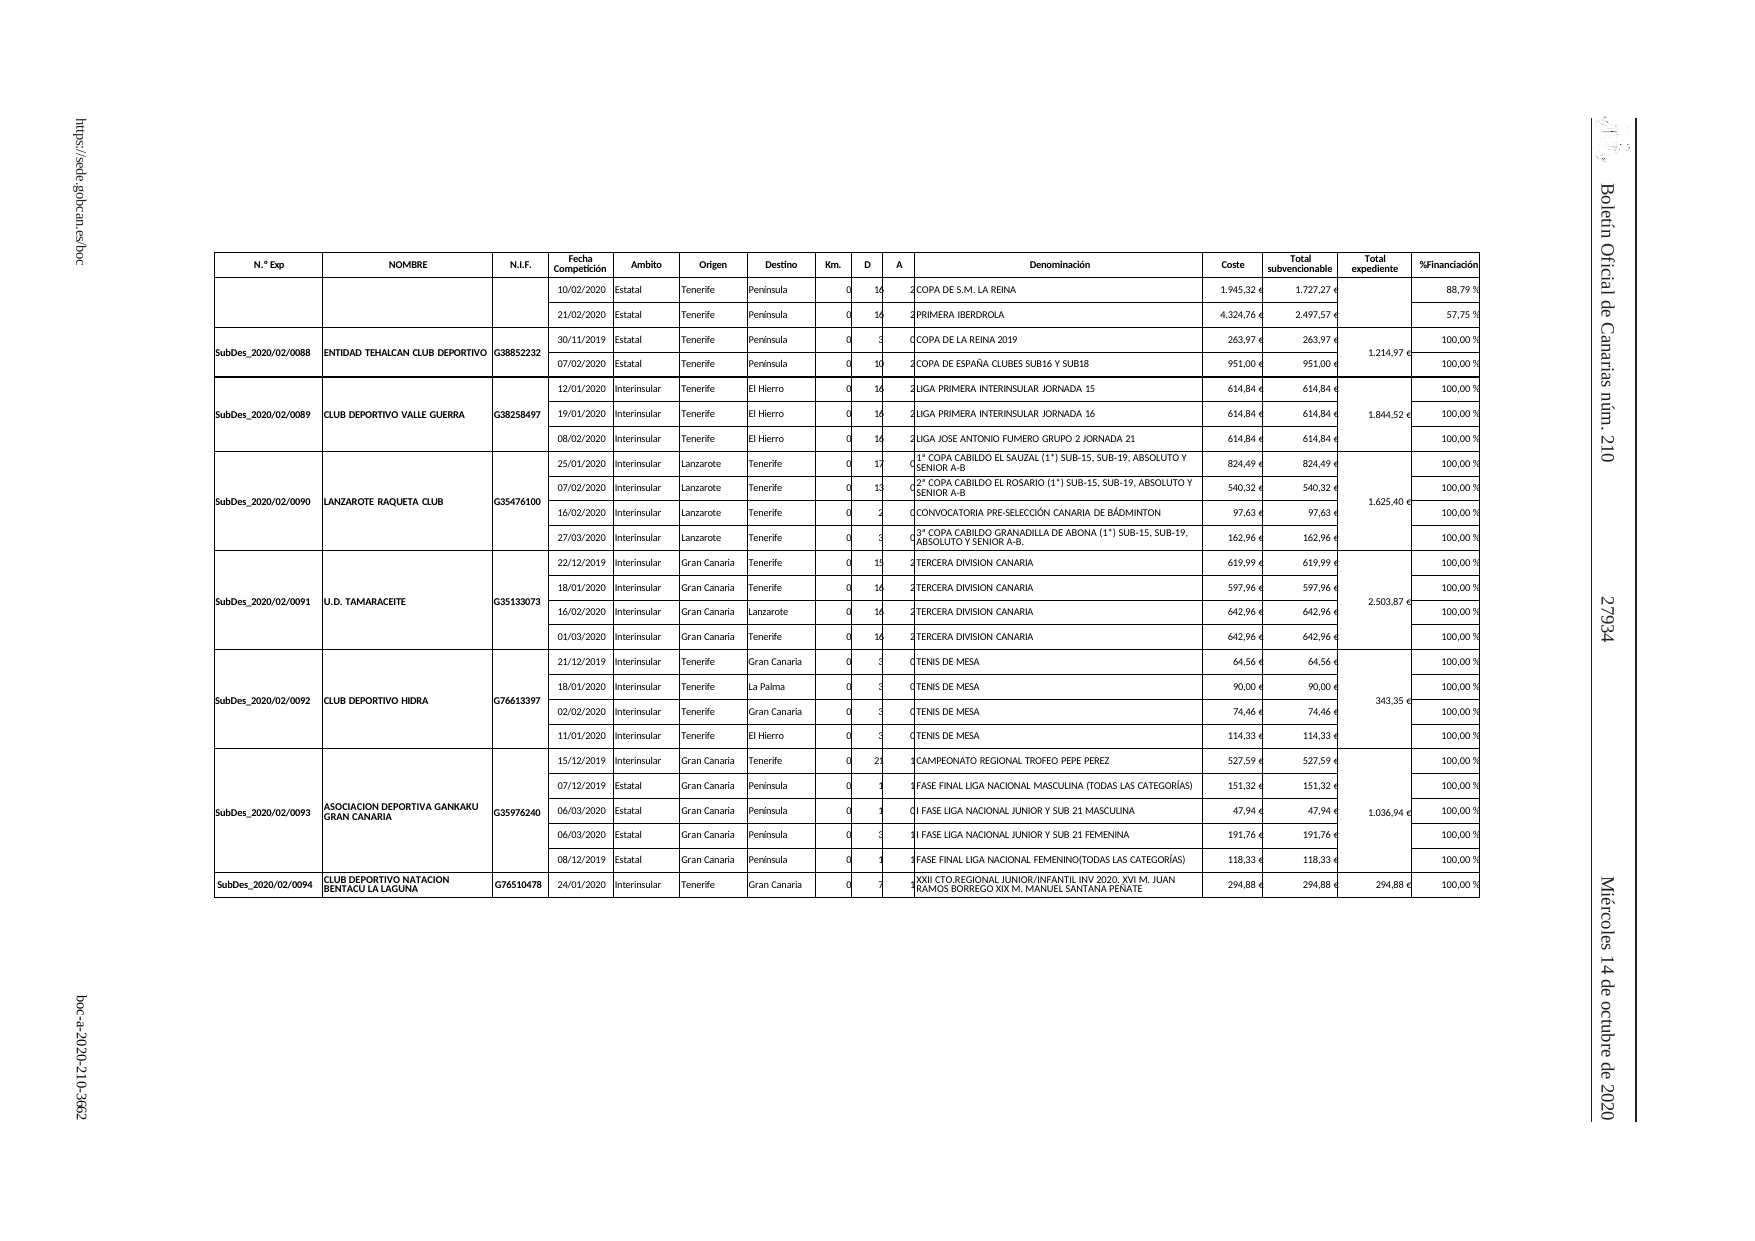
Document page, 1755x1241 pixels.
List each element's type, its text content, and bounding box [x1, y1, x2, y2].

table_cell [1338, 278, 1411, 327]
table_cell Tenerife [680, 402, 747, 426]
table_cell CAMPEONATO REGIONAL TROFEO PEPE PEREZ [915, 749, 1202, 773]
table_cell 3 [852, 824, 882, 847]
table_cell 2 [883, 278, 914, 302]
table_cell El Hierro [748, 402, 815, 426]
table_cell 06/03/2020 [549, 824, 613, 847]
table_cell 294,88 € [1338, 873, 1411, 897]
table_cell 0 [816, 501, 851, 525]
table_header Km. [816, 253, 851, 277]
table_cell 2 [883, 576, 914, 599]
table_cell 151,32 € [1203, 774, 1262, 798]
table_cell Gran Canaria [680, 625, 747, 649]
table_cell 1 [852, 849, 882, 872]
table_cell 25/01/2020 [549, 452, 613, 476]
table_cell Gran Canaria [680, 749, 747, 773]
table_cell 02/02/2020 [549, 700, 613, 723]
table_cell Interinsular [614, 477, 679, 500]
table_cell 1 [852, 799, 882, 823]
table_cell 13 [852, 477, 882, 500]
table_cell Península [748, 353, 815, 376]
table_cell Lanzarote [748, 601, 815, 624]
table_cell 0 [883, 650, 914, 674]
table_cell G76613397 [493, 650, 548, 748]
table_cell 01/03/2020 [549, 625, 613, 649]
table_cell XXII CTO.REGIONAL JUNIOR/INFANTIL INV 2020. XVI M. JUAN RAMOS BORREGO XIX M. MANUEL SANTANA PEÑATE [915, 873, 1202, 897]
table_cell Estatal [614, 278, 679, 302]
table_cell ASOCIACION DEPORTIVA GANKAKU GRAN CANARIA [323, 749, 492, 872]
table_cell 64,56 € [1263, 650, 1337, 674]
table_cell 263,97 € [1263, 328, 1337, 352]
table_cell 100,00 % [1412, 477, 1479, 500]
table_cell 614,84 € [1263, 427, 1337, 451]
table_cell 3 [852, 725, 882, 748]
table_cell 1.036,94 € [1338, 749, 1411, 872]
table_cell 100,00 % [1412, 427, 1479, 451]
table_cell 18/01/2020 [549, 675, 613, 699]
table_cell 88,79 % [1412, 278, 1479, 302]
table_cell SubDes_2020/02/0092 [215, 650, 322, 748]
table_cell 162,96 € [1203, 526, 1262, 550]
table_cell 4.324,76 € [1203, 303, 1262, 327]
table_cell Interinsular [614, 700, 679, 723]
table_cell 642,96 € [1263, 625, 1337, 649]
table_cell 114,33 € [1263, 725, 1337, 748]
table_cell 15 [852, 551, 882, 575]
table_cell Tenerife [748, 551, 815, 575]
table_cell I FASE LIGA NACIONAL JUNIOR Y SUB 21 MASCULINA [915, 799, 1202, 823]
table_cell 1 [852, 774, 882, 798]
table_cell TENIS DE MESA [915, 650, 1202, 674]
table_cell 17 [852, 452, 882, 476]
table_cell 07/12/2019 [549, 774, 613, 798]
table_cell 08/02/2020 [549, 427, 613, 451]
table_cell El Hierro [748, 725, 815, 748]
table_cell 2.497,57 € [1263, 303, 1337, 327]
table_cell 16 [852, 278, 882, 302]
table_cell Tenerife [680, 378, 747, 401]
table_cell LIGA PRIMERA INTERINSULAR JORNADA 15 [915, 378, 1202, 401]
table_cell SubDes_2020/02/0091 [215, 551, 322, 649]
table_cell 07/02/2020 [549, 353, 613, 376]
table_cell SubDes_2020/02/0090 [215, 452, 322, 550]
table_cell Tenerife [748, 501, 815, 525]
table_cell 21 [852, 749, 882, 773]
table_cell 100,00 % [1412, 849, 1479, 872]
table_cell 3 [852, 526, 882, 550]
table_cell 642,96 € [1203, 625, 1262, 649]
table_cell G76510478 [493, 873, 548, 897]
table_cell Tenerife [680, 328, 747, 352]
table_cell 100,00 % [1412, 402, 1479, 426]
table_cell 16 [852, 378, 882, 401]
table_cell 114,33 € [1203, 725, 1262, 748]
table_cell 2 [883, 303, 914, 327]
table_cell 162,96 € [1263, 526, 1337, 550]
table_cell 0 [816, 749, 851, 773]
table_cell 100,00 % [1412, 725, 1479, 748]
table_cell Interinsular [614, 601, 679, 624]
table_cell 118,33 € [1203, 849, 1262, 872]
table_cell 824,49 € [1263, 452, 1337, 476]
table_cell TENIS DE MESA [915, 725, 1202, 748]
table_cell 21/12/2019 [549, 650, 613, 674]
table_cell 11/01/2020 [549, 725, 613, 748]
table_cell 0 [816, 303, 851, 327]
text Miércoles 14 de octubre de 2020 [1598, 876, 1618, 1124]
table_cell Tenerife [748, 452, 815, 476]
table_cell Interinsular [614, 873, 679, 897]
table_header Coste [1203, 253, 1262, 277]
table_header %Financiación [1412, 253, 1479, 277]
table_cell Lanzarote [680, 501, 747, 525]
table_cell 0 [816, 799, 851, 823]
table_cell 0 [816, 378, 851, 401]
table_cell 100,00 % [1412, 799, 1479, 823]
table_cell 642,96 € [1203, 601, 1262, 624]
table_cell 1.945,32 € [1203, 278, 1262, 302]
table_cell 0 [816, 551, 851, 575]
table_cell 100,00 % [1412, 378, 1479, 401]
table_cell 3 [852, 650, 882, 674]
table_cell 100,00 % [1412, 601, 1479, 624]
table_cell 47,94 € [1263, 799, 1337, 823]
table_cell 343,35 € [1338, 650, 1411, 748]
table_cell 64,56 € [1203, 650, 1262, 674]
table_cell 16/02/2020 [549, 501, 613, 525]
table_header Origen [680, 253, 747, 277]
table_cell Tenerife [748, 749, 815, 773]
table_cell 118,33 € [1263, 849, 1337, 872]
table_cell TENIS DE MESA [915, 675, 1202, 699]
table_cell 1.625,40 € [1338, 452, 1411, 550]
table_cell Estatal [614, 849, 679, 872]
table_cell Península [748, 328, 815, 352]
table_cell 3 [852, 675, 882, 699]
table_cell Gran Canaria [680, 799, 747, 823]
table_cell 0 [883, 452, 914, 476]
table_cell 527,59 € [1203, 749, 1262, 773]
table_cell G38258497 [493, 378, 548, 451]
table_cell El Hierro [748, 378, 815, 401]
table_cell Interinsular [614, 526, 679, 550]
table_cell [493, 278, 548, 327]
table_cell 0 [816, 427, 851, 451]
table_cell 16 [852, 427, 882, 451]
table_header D [852, 253, 882, 277]
table_cell CLUB DEPORTIVO VALLE GUERRA [323, 378, 492, 451]
table_cell G38852232 [493, 328, 548, 376]
table_header Fecha Competición [549, 253, 613, 277]
table_cell Interinsular [614, 501, 679, 525]
table_cell Península [748, 849, 815, 872]
table_cell 0 [883, 526, 914, 550]
table_cell Gran Canaria [680, 774, 747, 798]
table_cell 1 [883, 824, 914, 847]
table_cell CLUB DEPORTIVO NATACION BENTACU LA LAGUNA [323, 873, 492, 897]
table_cell 100,00 % [1412, 824, 1479, 847]
table_cell CLUB DEPORTIVO HIDRA [323, 650, 492, 748]
table_cell 22/12/2019 [549, 551, 613, 575]
table_cell 100,00 % [1412, 700, 1479, 723]
table_cell 0 [816, 477, 851, 500]
table_cell Península [748, 774, 815, 798]
table_cell 191,76 € [1263, 824, 1337, 847]
table_cell Interinsular [614, 749, 679, 773]
table_cell 100,00 % [1412, 650, 1479, 674]
table_cell SubDes_2020/02/0088 [215, 328, 322, 376]
table_cell Tenerife [748, 526, 815, 550]
table_cell 100,00 % [1412, 526, 1479, 550]
table_cell 7 [852, 873, 882, 897]
table_cell 10/02/2020 [549, 278, 613, 302]
table_cell 0 [816, 576, 851, 599]
table_cell Península [748, 824, 815, 847]
table_cell 0 [883, 675, 914, 699]
table_header N.º Exp [215, 253, 322, 277]
table_cell Tenerife [680, 873, 747, 897]
table_cell SubDes_2020/02/0094 [215, 873, 322, 897]
table_cell 2 [883, 551, 914, 575]
table_cell 1 [883, 873, 914, 897]
table_cell G35476100 [493, 452, 548, 550]
table_cell 06/03/2020 [549, 799, 613, 823]
table_cell 1 [883, 849, 914, 872]
table_header Ambito [614, 253, 679, 277]
table_cell 0 [816, 849, 851, 872]
table_cell 100,00 % [1412, 551, 1479, 575]
table_header N.I.F. [493, 253, 548, 277]
table_cell 1 [883, 749, 914, 773]
table_cell Gran Canaria [680, 551, 747, 575]
table_cell 614,84 € [1203, 378, 1262, 401]
table_cell 0 [816, 675, 851, 699]
table_cell 27/03/2020 [549, 526, 613, 550]
table_cell COPA DE LA REINA 2019 [915, 328, 1202, 352]
table_cell 0 [816, 725, 851, 748]
text 27934 [1598, 597, 1618, 646]
table_cell Tenerife [748, 625, 815, 649]
table_cell 100,00 % [1412, 576, 1479, 599]
table_cell FASE FINAL LIGA NACIONAL MASCULINA (TODAS LAS CATEGORÍAS) [915, 774, 1202, 798]
table_cell COPA DE S.M. LA REINA [915, 278, 1202, 302]
table_cell Gran Canaria [748, 873, 815, 897]
text boc-a-2020-210-3662 [74, 995, 91, 1124]
table_cell LANZAROTE RAQUETA CLUB [323, 452, 492, 550]
table_header Denominación [915, 253, 1202, 277]
table_cell 30/11/2019 [549, 328, 613, 352]
table_cell Tenerife [680, 675, 747, 699]
table_cell Gran Canaria [680, 576, 747, 599]
table_cell Interinsular [614, 402, 679, 426]
table_cell 3ª COPA CABILDO GRANADILLA DE ABONA (1*) SUB‐15, SUB‐19, ABSOLUTO Y SENIOR A‐B. [915, 526, 1202, 550]
table_cell 1.727,27 € [1263, 278, 1337, 302]
table_cell Tenerife [680, 725, 747, 748]
table_cell Interinsular [614, 650, 679, 674]
table_cell Estatal [614, 303, 679, 327]
table_cell 97,63 € [1203, 501, 1262, 525]
table_cell 527,59 € [1263, 749, 1337, 773]
table_cell Tenerife [680, 650, 747, 674]
table_cell 97,63 € [1263, 501, 1337, 525]
table_cell Lanzarote [680, 452, 747, 476]
table_cell 294,88 € [1263, 873, 1337, 897]
table_cell 100,00 % [1412, 353, 1479, 376]
table_cell La Palma [748, 675, 815, 699]
table_cell 0 [816, 824, 851, 847]
table_cell 614,84 € [1263, 378, 1337, 401]
table_cell 951,00 € [1203, 353, 1262, 376]
table_cell 597,96 € [1263, 576, 1337, 599]
table_cell 0 [816, 278, 851, 302]
table_cell 74,46 € [1263, 700, 1337, 723]
table_cell 2 [883, 353, 914, 376]
table_cell ENTIDAD TEHALCAN CLUB DEPORTIVO [323, 328, 492, 376]
table_cell 100,00 % [1412, 501, 1479, 525]
table_cell 100,00 % [1412, 873, 1479, 897]
table_cell 0 [816, 873, 851, 897]
table_cell Península [748, 799, 815, 823]
table_cell LIGA JOSE ANTONIO FUMERO GRUPO 2 JORNADA 21 [915, 427, 1202, 451]
table_cell Interinsular [614, 427, 679, 451]
table_cell 0 [816, 402, 851, 426]
table_cell 12/01/2020 [549, 378, 613, 401]
table_cell 100,00 % [1412, 675, 1479, 699]
table_cell 0 [883, 700, 914, 723]
table_cell SubDes_2020/02/0093 [215, 749, 322, 872]
table_cell 90,00 € [1263, 675, 1337, 699]
table_cell 614,84 € [1203, 427, 1262, 451]
table_cell 2ª COPA CABILDO EL ROSARIO (1*) SUB‐15, SUB‐19, ABSOLUTO Y SENIOR A‐B [915, 477, 1202, 500]
table_cell 294,88 € [1203, 873, 1262, 897]
table_cell 0 [883, 725, 914, 748]
table_cell 07/02/2020 [549, 477, 613, 500]
table_cell 619,99 € [1203, 551, 1262, 575]
table_cell 151,32 € [1263, 774, 1337, 798]
table_cell Interinsular [614, 378, 679, 401]
table_cell 263,97 € [1203, 328, 1262, 352]
table_cell Estatal [614, 328, 679, 352]
table_cell G35133073 [493, 551, 548, 649]
table_cell Gran Canaria [680, 824, 747, 847]
table_cell TENIS DE MESA [915, 700, 1202, 723]
table_cell 1.844,52 € [1338, 378, 1411, 451]
table_cell 619,99 € [1263, 551, 1337, 575]
table_cell Gran Canaria [748, 650, 815, 674]
table_cell 0 [816, 625, 851, 649]
table_cell 21/02/2020 [549, 303, 613, 327]
table_cell Tenerife [680, 427, 747, 451]
table_cell 18/01/2020 [549, 576, 613, 599]
text https://sede.gobcan.es/boc [73, 118, 90, 273]
table_cell Gran Canaria [680, 601, 747, 624]
table_cell 0 [883, 328, 914, 352]
table_cell 2 [883, 427, 914, 451]
table_cell 614,84 € [1263, 402, 1337, 426]
table_cell 0 [883, 477, 914, 500]
table_cell Lanzarote [680, 526, 747, 550]
table_cell 642,96 € [1263, 601, 1337, 624]
table_cell 597,96 € [1203, 576, 1262, 599]
table_header Total subvencionable [1263, 253, 1337, 277]
table_cell Tenerife [748, 477, 815, 500]
table_cell 16 [852, 402, 882, 426]
table_cell 191,76 € [1203, 824, 1262, 847]
table_cell [215, 278, 322, 327]
table_cell 3 [852, 700, 882, 723]
table_cell SubDes_2020/02/0089 [215, 378, 322, 451]
table_cell 0 [816, 601, 851, 624]
table_cell Estatal [614, 824, 679, 847]
table_cell 2 [883, 601, 914, 624]
table_cell 0 [816, 328, 851, 352]
table_cell Tenerife [680, 700, 747, 723]
table_cell FASE FINAL LIGA NACIONAL FEMENINO(TODAS LAS CATEGORÍAS) [915, 849, 1202, 872]
table_cell 2 [883, 402, 914, 426]
table_cell Interinsular [614, 452, 679, 476]
table_cell 540,32 € [1203, 477, 1262, 500]
table_header Total expediente [1338, 253, 1411, 277]
table_cell 100,00 % [1412, 328, 1479, 352]
table_cell U.D. TAMARACEITE [323, 551, 492, 649]
table_cell Península [748, 303, 815, 327]
table_cell LIGA PRIMERA INTERINSULAR JORNADA 16 [915, 402, 1202, 426]
table_cell 16 [852, 601, 882, 624]
table_cell 100,00 % [1412, 452, 1479, 476]
table_cell 15/12/2019 [549, 749, 613, 773]
table_cell Estatal [614, 774, 679, 798]
table_cell 0 [816, 353, 851, 376]
table_cell 16 [852, 576, 882, 599]
table_cell Tenerife [680, 353, 747, 376]
table_cell 540,32 € [1263, 477, 1337, 500]
table_cell 10 [852, 353, 882, 376]
table_header Destino [748, 253, 815, 277]
table_cell COPA DE ESPAÑA CLUBES SUB16 Y SUB18 [915, 353, 1202, 376]
table_cell 614,84 € [1203, 402, 1262, 426]
table_cell Gran Canaria [680, 849, 747, 872]
table_cell 47,94 € [1203, 799, 1262, 823]
table_cell Interinsular [614, 675, 679, 699]
table_cell Estatal [614, 799, 679, 823]
table_cell 951,00 € [1263, 353, 1337, 376]
table_cell Interinsular [614, 551, 679, 575]
table_cell CONVOCATORIA PRE‐SELECCIÓN CANARIA DE BÁDMINTON [915, 501, 1202, 525]
table_cell 0 [883, 799, 914, 823]
table_cell 100,00 % [1412, 625, 1479, 649]
table_cell 0 [816, 774, 851, 798]
table_cell 0 [816, 452, 851, 476]
table_cell Interinsular [614, 576, 679, 599]
table_cell 100,00 % [1412, 774, 1479, 798]
table_cell 0 [883, 501, 914, 525]
table_cell 1 [883, 774, 914, 798]
table_cell 1ª COPA CABILDO EL SAUZAL (1*) SUB‐15, SUB‐19, ABSOLUTO Y SENIOR A‐B [915, 452, 1202, 476]
table_cell TERCERA DIVISION CANARIA [915, 576, 1202, 599]
table_cell 19/01/2020 [549, 402, 613, 426]
table_header A [883, 253, 914, 277]
table_cell 2 [883, 378, 914, 401]
table_cell G35976240 [493, 749, 548, 872]
table_cell 2.503,87 € [1338, 551, 1411, 649]
table_cell 0 [816, 700, 851, 723]
table_cell TERCERA DIVISION CANARIA [915, 551, 1202, 575]
table_cell 16/02/2020 [549, 601, 613, 624]
table_cell 2 [883, 625, 914, 649]
table_cell 3 [852, 328, 882, 352]
table_cell 824,49 € [1203, 452, 1262, 476]
table_cell 0 [816, 650, 851, 674]
table_cell Tenerife [748, 576, 815, 599]
table_header NOMBRE [323, 253, 492, 277]
text Boletín Oficial de Canarias núm. 210 [1598, 183, 1618, 464]
table_cell 0 [816, 526, 851, 550]
table_cell Gran Canaria [748, 700, 815, 723]
table_cell Lanzarote [680, 477, 747, 500]
table_cell 90,00 € [1203, 675, 1262, 699]
table_cell Tenerife [680, 303, 747, 327]
table_cell 16 [852, 625, 882, 649]
table_cell Interinsular [614, 725, 679, 748]
table_cell Tenerife [680, 278, 747, 302]
table_cell El Hierro [748, 427, 815, 451]
table_cell 74,46 € [1203, 700, 1262, 723]
table_cell 16 [852, 303, 882, 327]
table_cell TERCERA DIVISION CANARIA [915, 601, 1202, 624]
table_cell [323, 278, 492, 327]
table_cell 08/12/2019 [549, 849, 613, 872]
table_cell Península [748, 278, 815, 302]
table_cell TERCERA DIVISION CANARIA [915, 625, 1202, 649]
table_cell Estatal [614, 353, 679, 376]
table_cell 2 [852, 501, 882, 525]
table_cell Interinsular [614, 625, 679, 649]
table_cell 24/01/2020 [549, 873, 613, 897]
table_cell PRIMERA IBERDROLA [915, 303, 1202, 327]
table_cell 100,00 % [1412, 749, 1479, 773]
table_cell 57,75 % [1412, 303, 1479, 327]
table_cell 1.214,97 € [1338, 328, 1411, 376]
table_cell I FASE LIGA NACIONAL JUNIOR Y SUB 21 FEMENINA [915, 824, 1202, 847]
